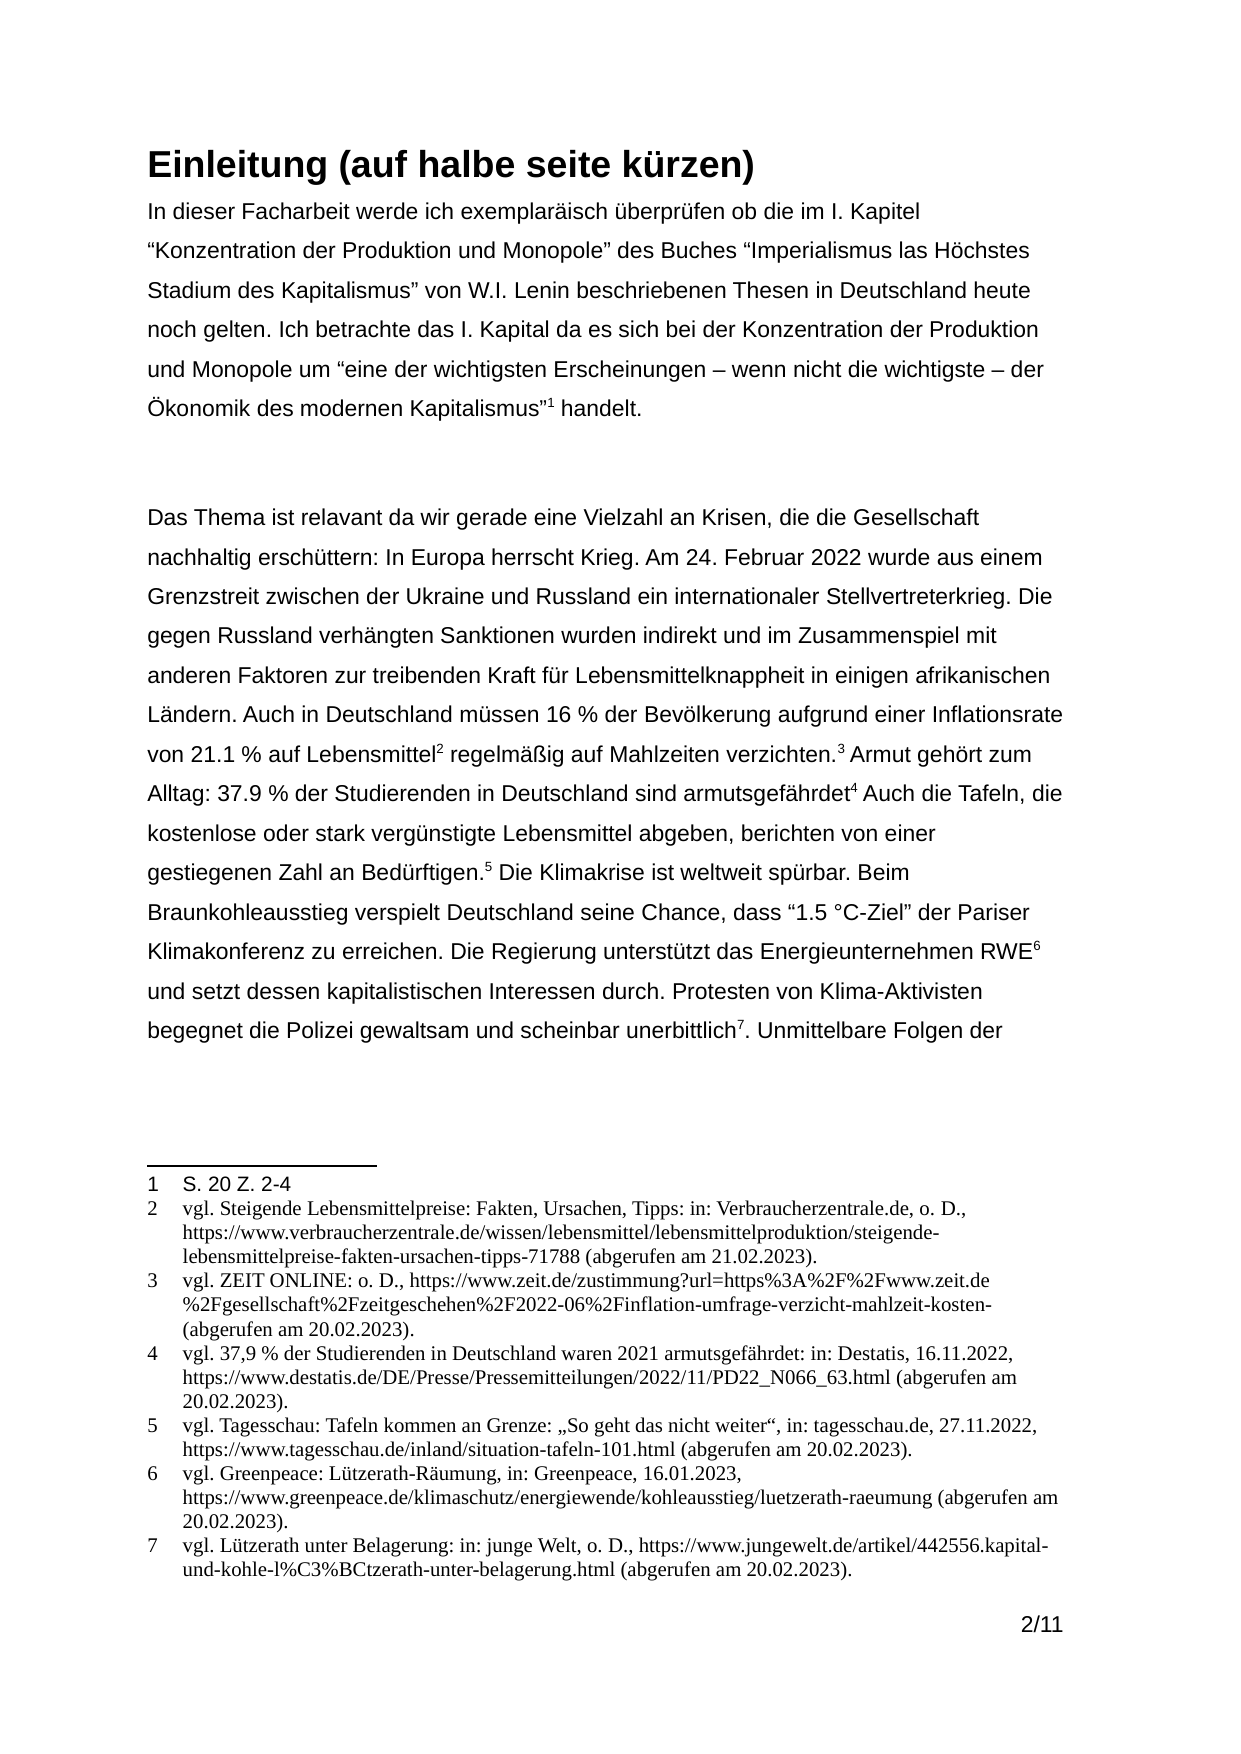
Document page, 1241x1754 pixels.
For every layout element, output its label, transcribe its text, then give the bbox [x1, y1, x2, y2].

text vgl. Tagesschau: Tafeln kommen an Grenze: „So geht das nicht weiter“, in: tagesschau.de, 27.11.2022, https://www.tagesschau.de/inland/situation-tafeln-101.html (abgerufen am 20.02.2023). [147, 1413, 1063, 1461]
text Das Thema ist relavant da wir gerade eine Vielzahl an Krisen, die die Gesellschaft nachhaltig erschüttern: In Europa herrscht Krieg. Am 24. Februar 2022 wurde aus einem Grenzstreit zwischen der Ukraine und Russland ein internationaler Stellvertreterkrieg. Die gegen Russland verhängten Sanktionen wurden indirekt und im Zusammenspiel mit anderen Faktoren zur treibenden Kraft für Lebensmittelknappheit in einigen afrikanischen Ländern. Auch in Deutschland müssen 16 % der Bevölkerung aufgrund einer Inflationsrate von 21.1 % auf Lebensmittel regelmäßig auf Mahlzeiten verzichten. Armut gehört zum Alltag: 37.9 % der Studierenden in Deutschland sind armutsgefährdet Auch die Tafeln, die kostenlose oder stark vergünstigte Lebensmittel abgeben, berichten von einer gestiegenen Zahl an Bedürftigen. Die Klimakrise ist weltweit spürbar. Beim Braunkohleausstieg verspielt Deutschland seine Chance, dass “1.5 °C-Ziel” der Pariser Klimakonferenz zu erreichen. Die Regierung unterstützt das Energieunternehmen RWE und setzt dessen kapitalistischen Interessen durch. Protesten von Klima-Aktivisten begegnet die Polizei gewaltsam und scheinbar unerbittlich. Unmittelbare Folgen der [147, 504, 1063, 1043]
subtitle Einleitung (auf halbe seite kürzen) [147, 142, 1063, 185]
text vgl. Greenpeace: Lützerath-Räumung, in: Greenpeace, 16.01.2023, https://www.greenpeace.de/klimaschutz/energiewende/kohleausstieg/luetzerath-raeumung (abgerufen am 20.02.2023). [147, 1461, 1063, 1533]
text S. 20 Z. 2-4 [147, 1172, 1063, 1196]
text vgl. ZEIT ONLINE: o. D., https://www.zeit.de/zustimmung?url=https%3A%2F%2Fwww.zeit.de%2Fgesellschaft%2Fzeitgeschehen%2F2022-06%2Finflation-umfrage-verzicht-mahlzeit-kosten- (abgerufen am 20.02.2023). [147, 1268, 1063, 1341]
text In dieser Facharbeit werde ich exemplaräisch überprüfen ob die im I. Kapitel “Konzentration der Produktion und Monopole” des Buches “Imperialismus las Höchstes Stadium des Kapitalismus” von W.I. Lenin beschriebenen Thesen in Deutschland heute noch gelten. Ich betrachte das I. Kapital da es sich bei der Konzentration der Produktion und Monopole um “eine der wichtigsten Erscheinungen – wenn nicht die wichtigste – der Ökonomik des modernen Kapitalismus” handelt. [147, 198, 1063, 421]
text vgl. Steigende Lebensmittelpreise: Fakten, Ursachen, Tipps: in: Verbraucherzentrale.de, o. D., https://www.verbraucherzentrale.de/wissen/lebensmittel/lebensmittelproduktion/steigende-lebensmittelpreise-fakten-ursachen-tipps-71788 (abgerufen am 21.02.2023). [147, 1196, 1063, 1268]
text vgl. 37,9 % der Studierenden in Deutschland waren 2021 armutsgefährdet: in: Destatis, 16.11.2022, https://www.destatis.de/DE/Presse/Pressemitteilungen/2022/11/PD22_N066_63.html (abgerufen am 20.02.2023). [147, 1341, 1063, 1413]
text vgl. Lützerath unter Belagerung: in: junge Welt, o. D., https://www.jungewelt.de/artikel/442556.kapital-und-kohle-l%C3%BCtzerath-unter-belagerung.html (abgerufen am 20.02.2023). [147, 1533, 1063, 1581]
